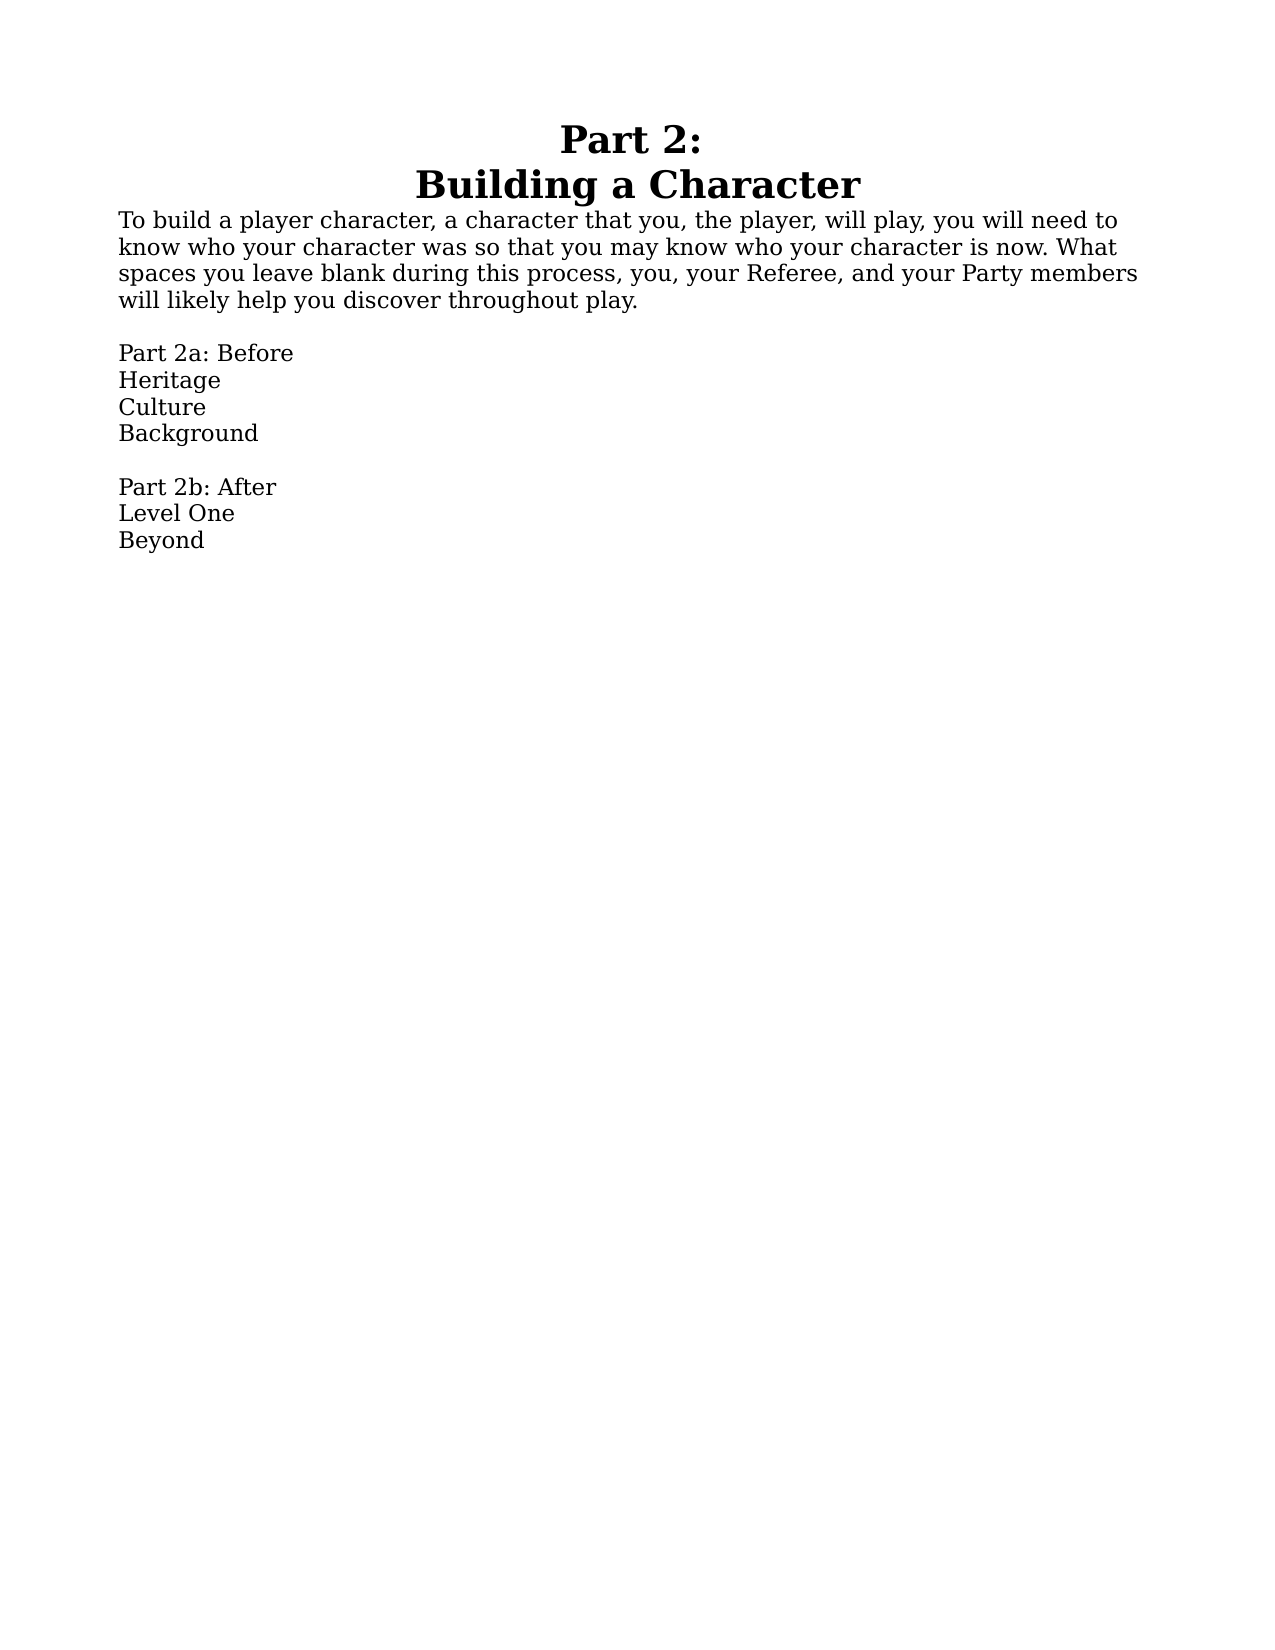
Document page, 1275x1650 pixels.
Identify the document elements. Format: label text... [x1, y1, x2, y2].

subtitle Building a Character [118, 163, 1157, 207]
text Part 2b: After [118, 474, 1157, 501]
text Beyond [118, 527, 1157, 554]
text Background [118, 421, 1157, 447]
subtitle Part 2: [118, 118, 1157, 163]
text Culture [118, 394, 1157, 421]
text To build a player character, a character that you, the player, will play, you will need to know who your character was so that you may know who your character is now. What spaces you leave blank during this process, you, your Referee, and your Party members will likely help you discover throughout play. [118, 207, 1157, 314]
text Heritage [118, 367, 1157, 394]
text Level One [118, 501, 1157, 527]
text Part 2a: Before [118, 341, 1157, 367]
